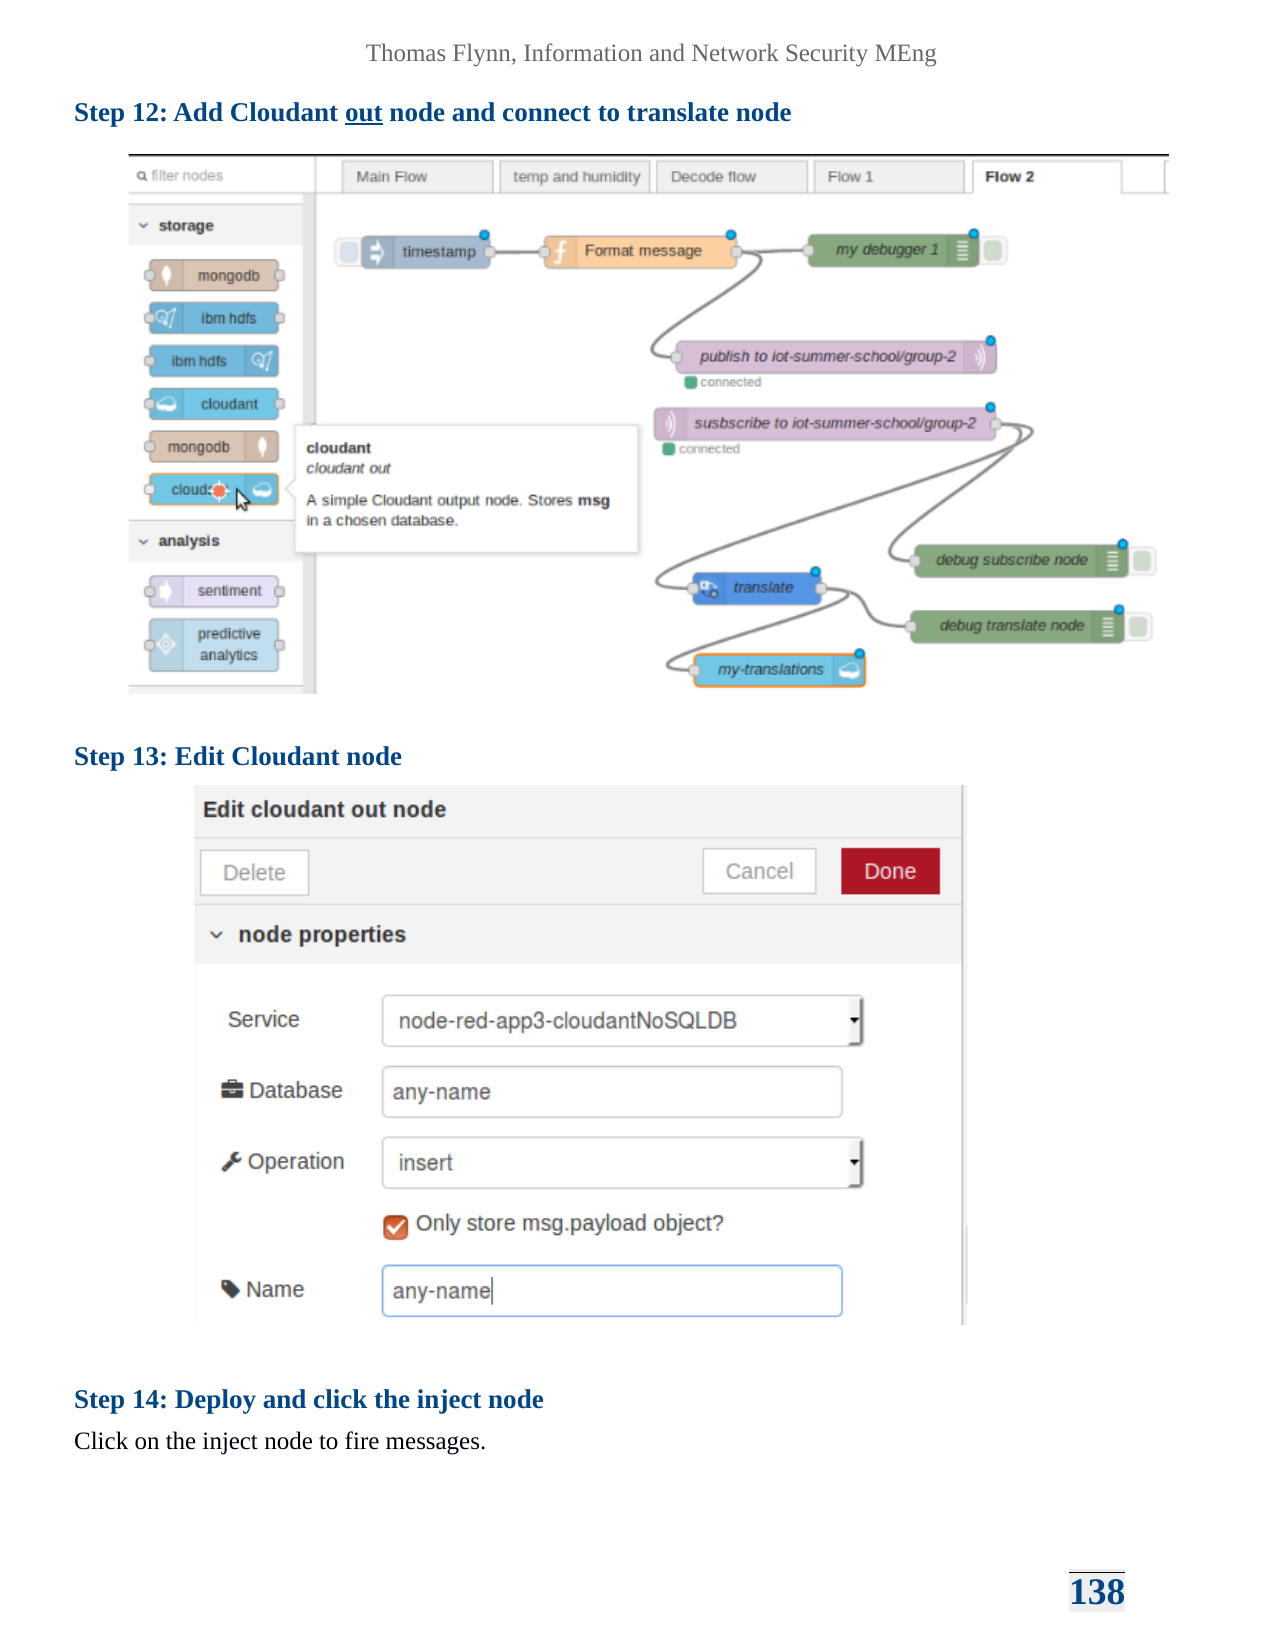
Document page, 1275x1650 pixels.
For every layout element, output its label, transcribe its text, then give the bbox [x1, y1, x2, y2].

text Click on the inject node to fire messages. [74, 1426, 1125, 1455]
picture [128, 154, 1169, 694]
subtitle Step 14: Deploy and click the inject node [74, 1383, 1125, 1415]
subtitle Step 12: Add Cloudant out node and connect to translate node [74, 96, 1125, 127]
subtitle Step 13: Edit Cloudant node [74, 740, 1125, 771]
picture [194, 785, 968, 1325]
